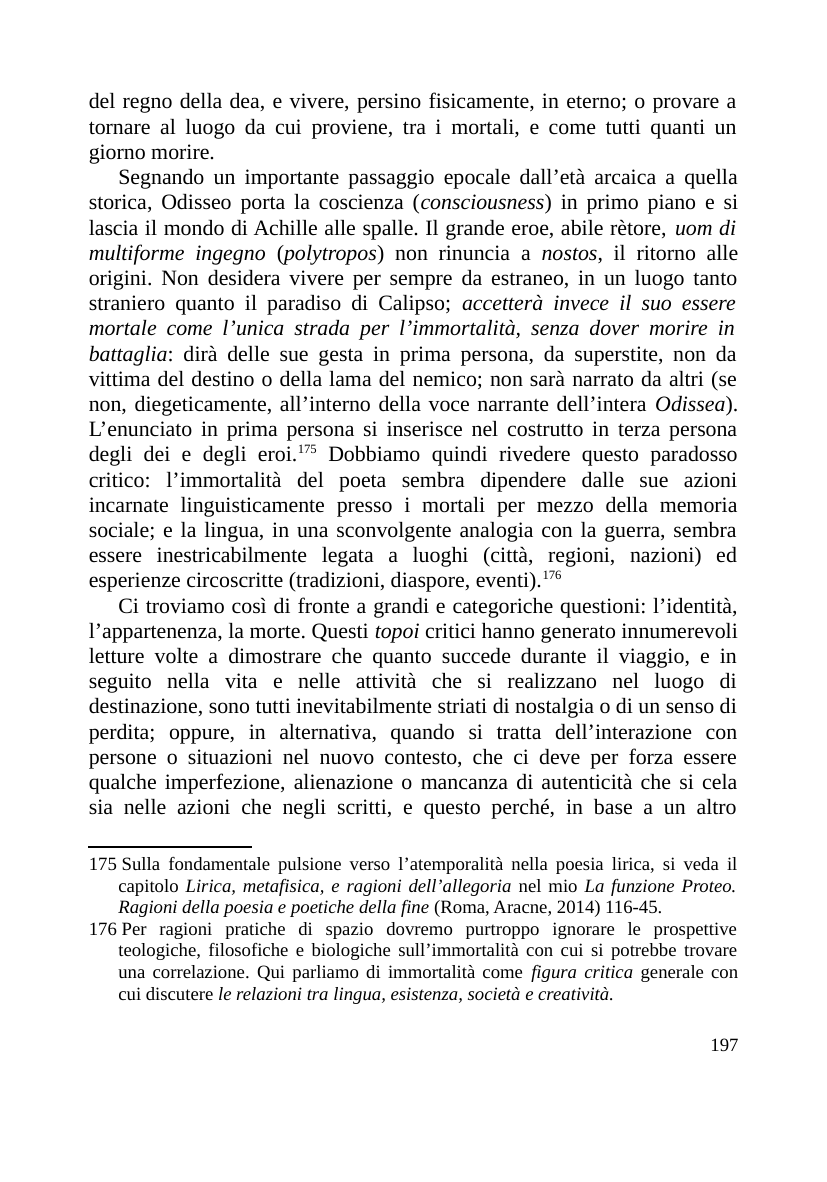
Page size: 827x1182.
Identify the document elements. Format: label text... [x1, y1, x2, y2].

text Sulla fondamentale pulsione verso l’atemporalità nella poesia lirica, si veda il capitolo Lirica, metafisica, e ragioni dell’allegoria nel mio La funzione Proteo. Ragioni della poesia e poetiche della fine (Roma, Aracne, 2014) 116-45. [88, 853, 738, 918]
text Ci troviamo così di fronte a grandi e categoriche questioni: l’identità, l’appartenenza, la morte. Questi topoi critici hanno generato innumerevoli letture volte a dimostrare che quanto succede durante il viaggio, e in seguito nella vita e nelle attività che si realizzano nel luogo di destinazione, sono tutti inevitabilmente striati di nostalgia o di un senso di perdita; oppure, in alternativa, quando si tratta dell’interazione con persone o situazioni nel nuovo contesto, che ci deve per forza essere qualche imperfezione, alienazione o mancanza di autenticità che si cela sia nelle azioni che negli scritti, e questo perché, in base a un altro [88, 593, 738, 819]
text del regno della dea, e vivere, persino fisicamente, in eterno; o provare a tornare al luogo da cui proviene, tra i mortali, e come tutti quanti un giorno morire. [88, 88, 738, 164]
text Segnando un importante passaggio epocale dall’età arcaica a quella storica, Odisseo porta la coscienza (consciousness) in primo piano e si lascia il mondo di Achille alle spalle. Il grande eroe, abile rètore, uom di multiforme ingegno (polytropos) non rinuncia a nostos, il ritorno alle origini. Non desidera vivere per sempre da estraneo, in un luogo tanto straniero quanto il paradiso di Calipso; accetterà invece il suo essere mortale come l’unica strada per l’immortalità, senza dover morire in battaglia: dirà delle sue gesta in prima persona, da superstite, non da vittima del destino o della lama del nemico; non sarà narrato da altri (se non, diegeticamente, all’interno della voce narrante dell’intera Odissea). L’enunciato in prima persona si inserisce nel costrutto in terza persona degli dei e degli eroi. Dobbiamo quindi rivedere questo paradosso critico: l’immortalità del poeta sembra dipendere dalle sue azioni incarnate linguisticamente presso i mortali per mezzo della memoria sociale; e la lingua, in una sconvolgente analogia con la guerra, sembra essere inestricabilmente legata a luoghi (città, regioni, nazioni) ed esperienze circoscritte (tradizioni, diaspore, eventi). [88, 164, 738, 593]
text Per ragioni pratiche di spazio dovremo purtroppo ignorare le prospettive teologiche, filosofiche e biologiche sull’immortalità con cui si potrebbe trovare una correlazione. Qui parliamo di immortalità come figura critica generale con cui discutere le relazioni tra lingua, esistenza, società e creatività. [88, 918, 738, 1004]
